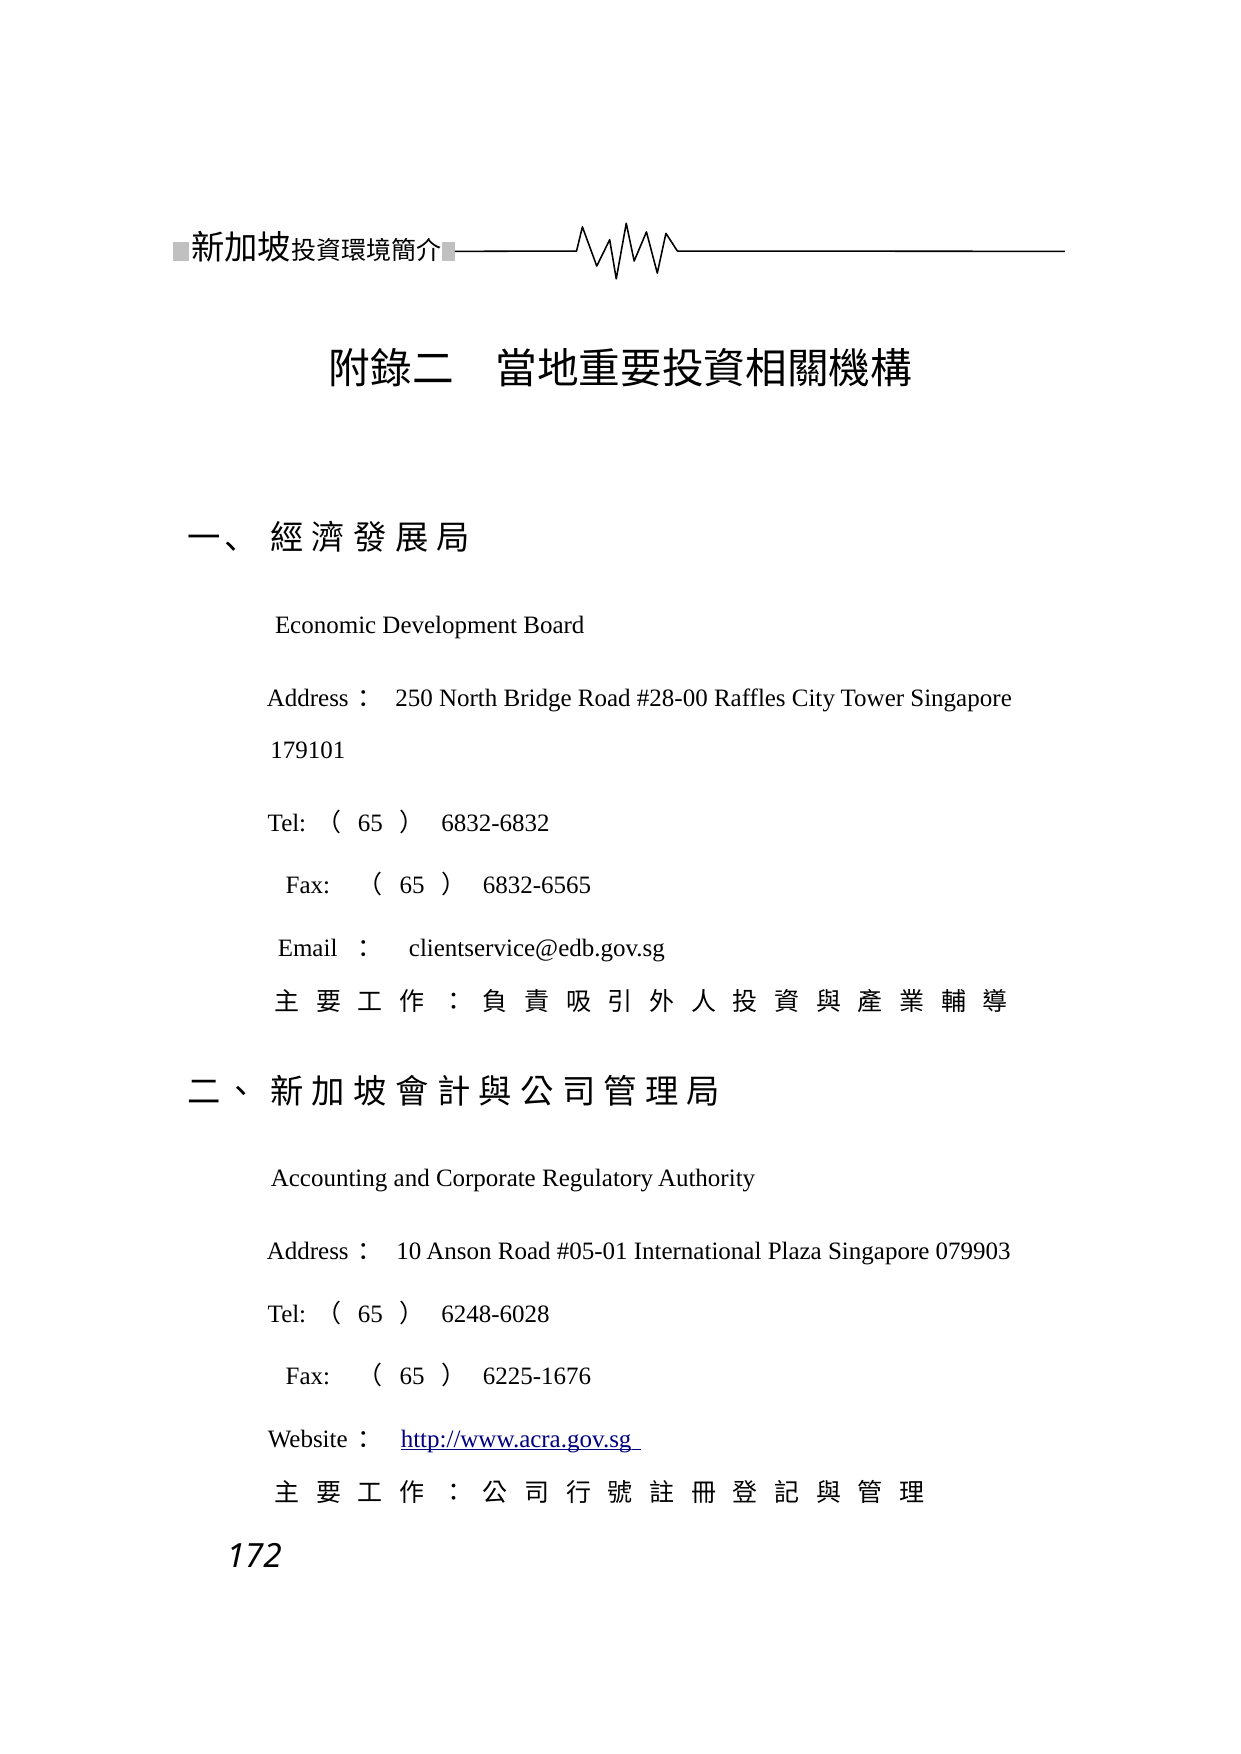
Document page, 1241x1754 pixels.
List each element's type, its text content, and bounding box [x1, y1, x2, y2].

text Address：10 Anson Road #05-01 International Plaza Singapore 079903 [232, 1199, 1058, 1261]
text Email：clientservice@edb.gov.sg [232, 895, 1058, 958]
text 主要工作：負責吸引外人投資與產業輔導 [232, 958, 1058, 1020]
text 一、經濟發展局 [183, 493, 1058, 556]
text Website：http://www.acra.gov.sg [232, 1386, 1058, 1449]
text Tel:（65）6248-6028 [232, 1261, 1058, 1324]
text 主要工作：公司行號註冊登記與管理 [232, 1449, 1058, 1511]
text Fax:（65）6225-1676 [232, 1324, 1058, 1386]
text Fax:（65）6832-6565 [232, 833, 1058, 895]
text Tel:（65）6832-6832 [232, 770, 1058, 833]
text Accounting and Corporate Regulatory Authority [232, 1136, 1058, 1199]
text 附錄二 當地重要投資相關機構 [183, 324, 1058, 386]
text Address：250 North Bridge Road #28-00 Raffles City Tower Singapore 179101 [232, 645, 1058, 770]
text Economic Development Board [232, 583, 1058, 645]
text 二、新加坡會計與公司管理局 [183, 1047, 1058, 1109]
